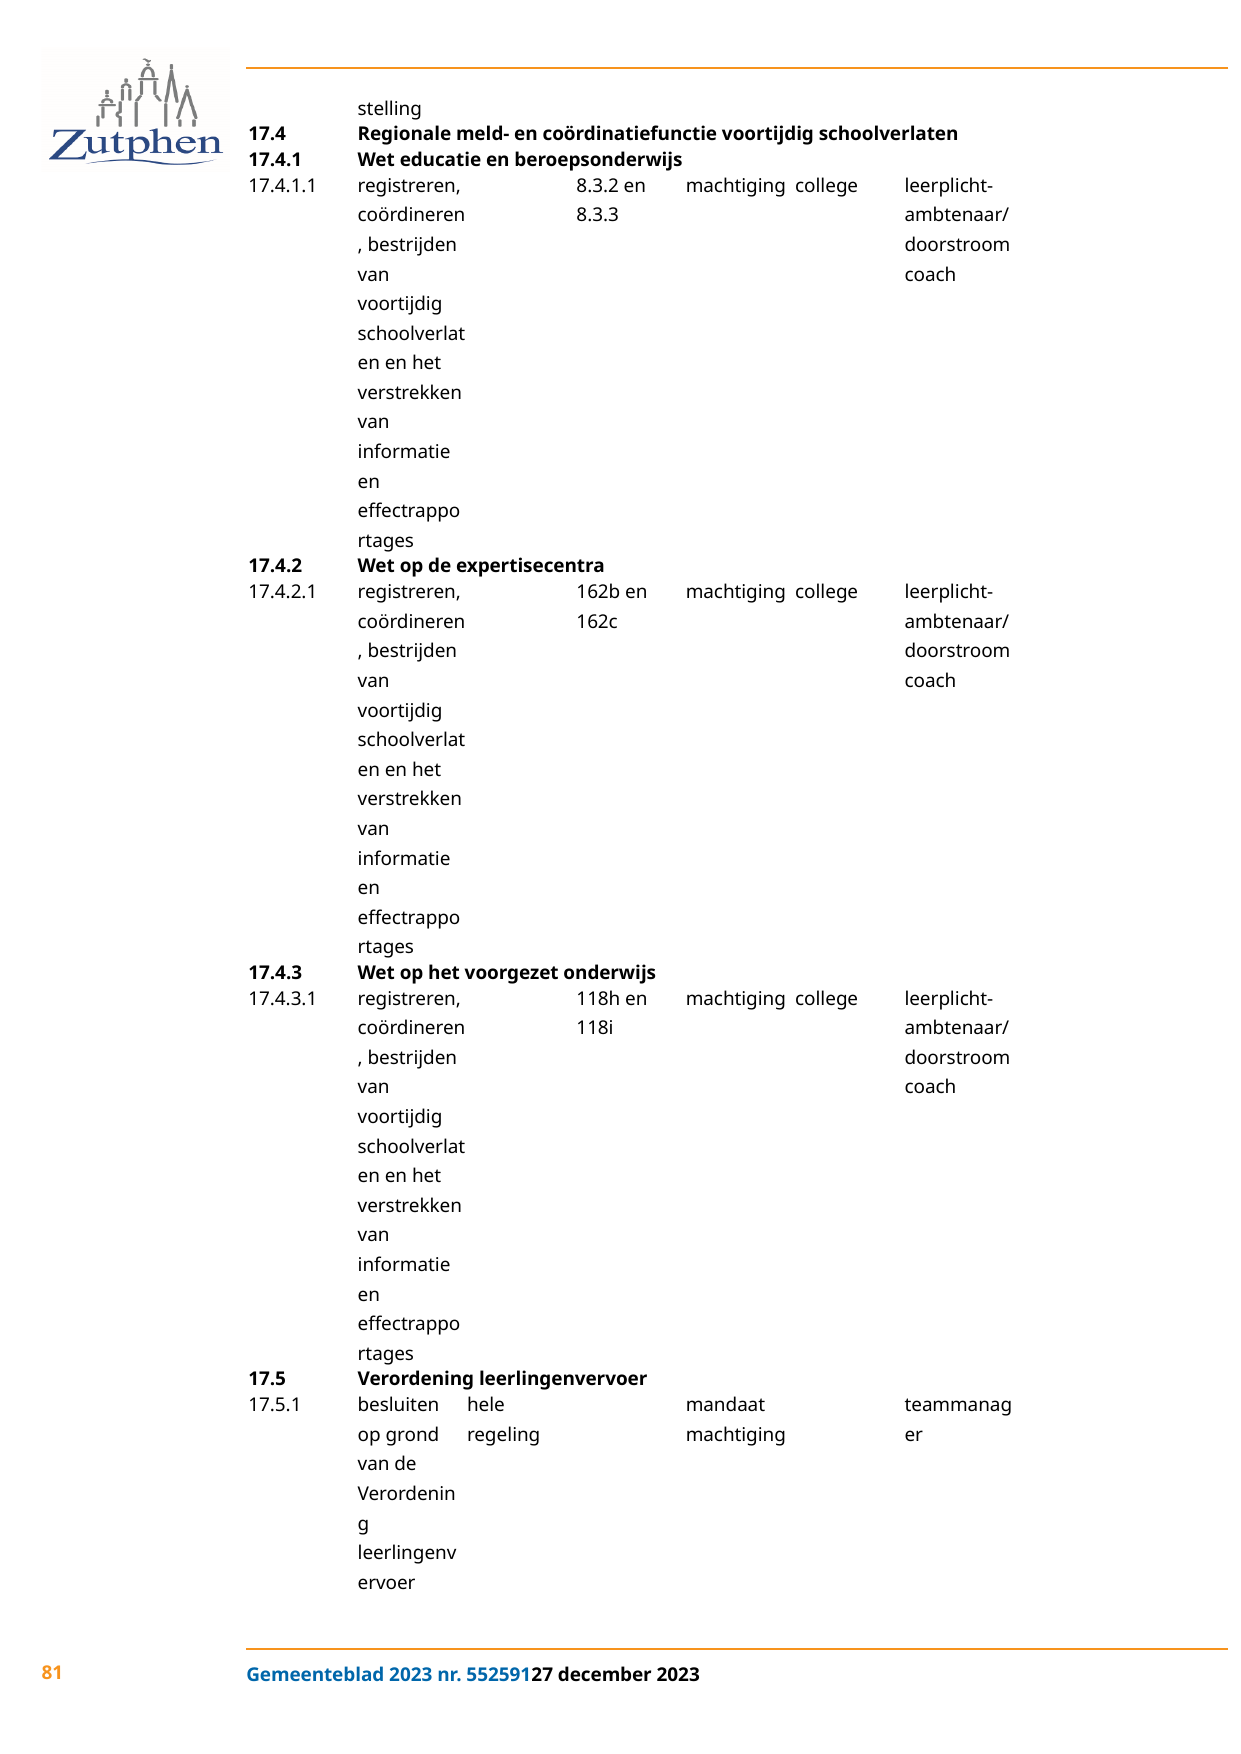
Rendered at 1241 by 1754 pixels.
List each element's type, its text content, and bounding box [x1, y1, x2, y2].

table_cell [904, 95, 1014, 121]
table_cell college [795, 579, 904, 959]
table_cell [1014, 985, 1152, 1366]
table_cell Wet op het voorgezet onderwijs [358, 959, 1152, 985]
table_cell [248, 95, 357, 121]
table_cell 17.4.1 [248, 146, 357, 172]
table_cell hele regeling [467, 1391, 576, 1594]
table_cell 8.3.2 en 8.3.3 [576, 172, 686, 553]
table_cell 17.4.3 [248, 959, 357, 985]
table_cell mandaat machtiging [686, 1391, 795, 1594]
table_cell 17.4.2 [248, 553, 357, 578]
table_cell college [795, 172, 904, 553]
table_cell [1014, 579, 1152, 959]
table_cell [576, 1391, 686, 1594]
table_cell machtiging [686, 985, 795, 1366]
table_cell [467, 172, 576, 553]
table_cell [576, 95, 686, 121]
table_cell besluiten op grond van de Verordening leerlingenvervoer [358, 1391, 467, 1594]
table_cell [1014, 95, 1152, 121]
table_cell 17.5 [248, 1366, 357, 1391]
table_cell registreren, coördineren, bestrijden van voortijdig schoolverlaten en het verstrekken van informatie en effectrapportages [358, 985, 467, 1366]
table_cell Verordening leerlingenvervoer [358, 1366, 1152, 1391]
table_cell [1014, 172, 1152, 553]
table_cell registreren, coördineren, bestrijden van voortijdig schoolverlaten en het verstrekken van informatie en effectrapportages [358, 579, 467, 959]
table_cell teammanager [904, 1391, 1014, 1594]
picture [41, 47, 231, 172]
table_cell 17.4.3.1 [248, 985, 357, 1366]
table_cell Wet educatie en beroepsonderwijs [358, 146, 1152, 172]
table_cell college [795, 985, 904, 1366]
table_cell [467, 579, 576, 959]
table_cell machtiging [686, 579, 795, 959]
table_cell 118h en 118i [576, 985, 686, 1366]
table_cell 17.4 [248, 121, 357, 146]
table_cell leerplicht-ambtenaar/ doorstroomcoach [904, 985, 1014, 1366]
table_cell 17.5.1 [248, 1391, 357, 1594]
table_cell [795, 95, 904, 121]
table_cell [686, 95, 795, 121]
table_cell registreren, coördineren, bestrijden van voortijdig schoolverlaten en het verstrekken van informatie en effectrapportages [358, 172, 467, 553]
table_cell 17.4.2.1 [248, 579, 357, 959]
table_cell leerplicht-ambtenaar/ doorstroomcoach [904, 579, 1014, 959]
table_cell [467, 985, 576, 1366]
table_cell 162b en 162c [576, 579, 686, 959]
table_cell machtiging [686, 172, 795, 553]
table_cell Regionale meld- en coördinatiefunctie voortijdig schoolverlaten [358, 121, 1152, 146]
table_cell leerplicht-ambtenaar/ doorstroomcoach [904, 172, 1014, 553]
table_cell 17.4.1.1 [248, 172, 357, 553]
table_cell stelling [358, 95, 467, 121]
table_cell [795, 1391, 904, 1594]
table_cell Wet op de expertisecentra [358, 553, 1152, 578]
table_cell [467, 95, 576, 121]
table_cell [1014, 1391, 1152, 1594]
